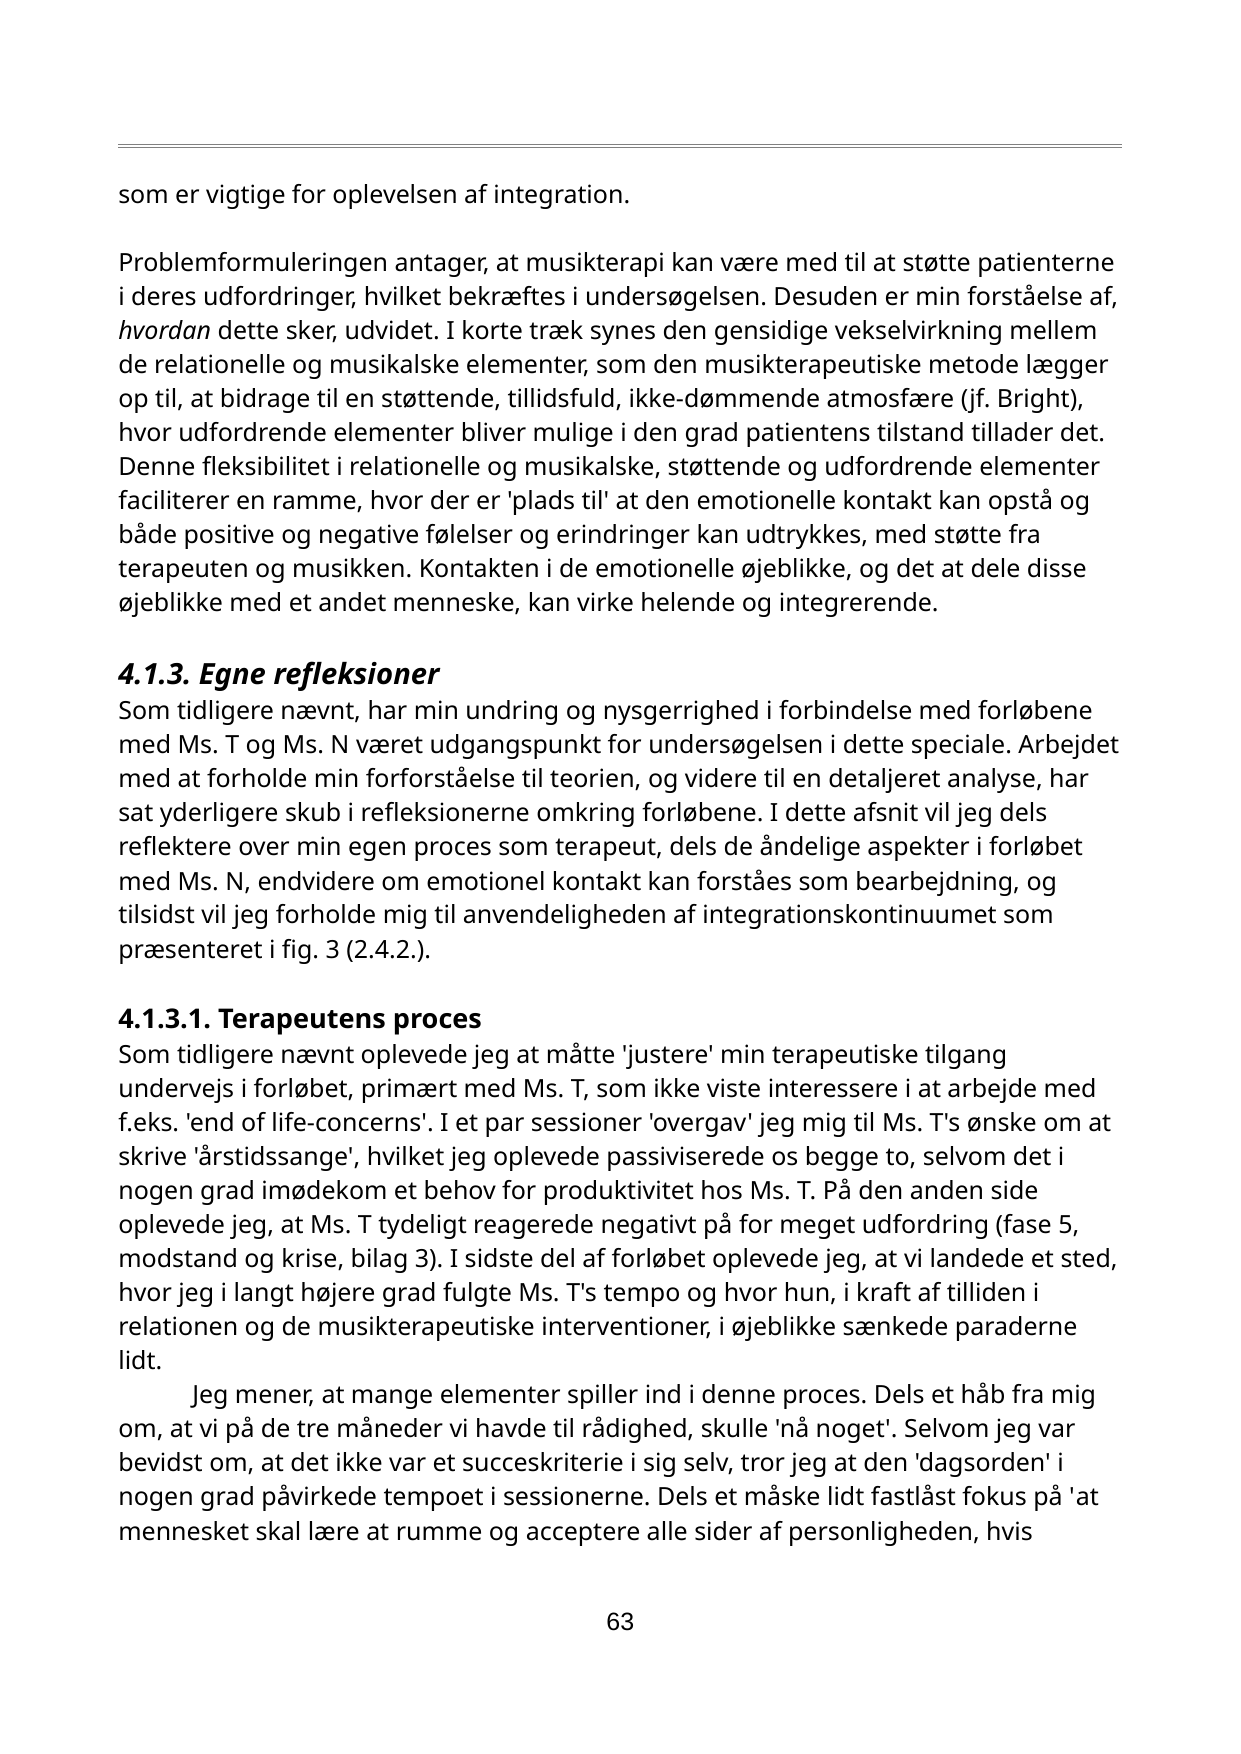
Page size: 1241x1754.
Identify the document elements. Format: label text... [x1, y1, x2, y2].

text som er vigtige for oplevelsen af integration. [118, 176, 1122, 210]
text 4.1.3. Egne refleksioner [118, 653, 1122, 693]
text Jeg mener, at mange elementer spiller ind i denne proces. Dels et håb fra mig om, at vi på de tre måneder vi havde til rådighed, skulle 'nå noget'. Selvom jeg var bevidst om, at det ikke var et succeskriterie i sig selv, tror jeg at den 'dagsorden' i nogen grad påvirkede tempoet i sessionerne. Dels et måske lidt fastlåst fokus på 'at mennesket skal lære at rumme og acceptere alle sider af personligheden, hvis [118, 1377, 1122, 1547]
text Som tidligere nævnt oplevede jeg at måtte 'justere' min terapeutiske tilgang undervejs i forløbet, primært med Ms. T, som ikke viste interessere i at arbejde med f.eks. 'end of life-concerns'. I et par sessioner 'overgav' jeg mig til Ms. T's ønske om at skrive 'årstidssange', hvilket jeg oplevede passiviserede os begge to, selvom det i nogen grad imødekom et behov for produktivitet hos Ms. T. På den anden side oplevede jeg, at Ms. T tydeligt reagerede negativt på for meget udfordring (fase 5, modstand og krise, bilag 3). I sidste del af forløbet oplevede jeg, at vi landede et sted, hvor jeg i langt højere grad fulgte Ms. T's tempo og hvor hun, i kraft af tilliden i relationen og de musikterapeutiske interventioner, i øjeblikke sænkede paraderne lidt. [118, 1036, 1122, 1377]
text Problemformuleringen antager, at musikterapi kan være med til at støtte patienterne i deres udfordringer, hvilket bekræftes i undersøgelsen. Desuden er min forståelse af, hvordan dette sker, udvidet. I korte træk synes den gensidige vekselvirkning mellem de relationelle og musikalske elementer, som den musikterapeutiske metode lægger op til, at bidrage til en støttende, tillidsfuld, ikke-dømmende atmosfære (jf. Bright), hvor udfordrende elementer bliver mulige i den grad patientens tilstand tillader det. Denne fleksibilitet i relationelle og musikalske, støttende og udfordrende elementer faciliterer en ramme, hvor der er 'plads til' at den emotionelle kontakt kan opstå og både positive og negative følelser og erindringer kan udtrykkes, med støtte fra terapeuten og musikken. Kontakten i de emotionelle øjeblikke, og det at dele disse øjeblikke med et andet menneske, kan virke helende og integrerende. [118, 244, 1122, 619]
text Som tidligere nævnt, har min undring og nysgerrighed i forbindelse med forløbene med Ms. T og Ms. N været udgangspunkt for undersøgelsen i dette speciale. Arbejdet med at forholde min forforståelse til teorien, og videre til en detaljeret analyse, har sat yderligere skub i refleksionerne omkring forløbene. I dette afsnit vil jeg dels reflektere over min egen proces som terapeut, dels de åndelige aspekter i forløbet med Ms. N, endvidere om emotionel kontakt kan forståes som bearbejdning, og tilsidst vil jeg forholde mig til anvendeligheden af integrationskontinuumet som præsenteret i fig. 3 (2.4.2.). [118, 693, 1122, 965]
text 4.1.3.1. Terapeutens proces [118, 999, 1122, 1036]
